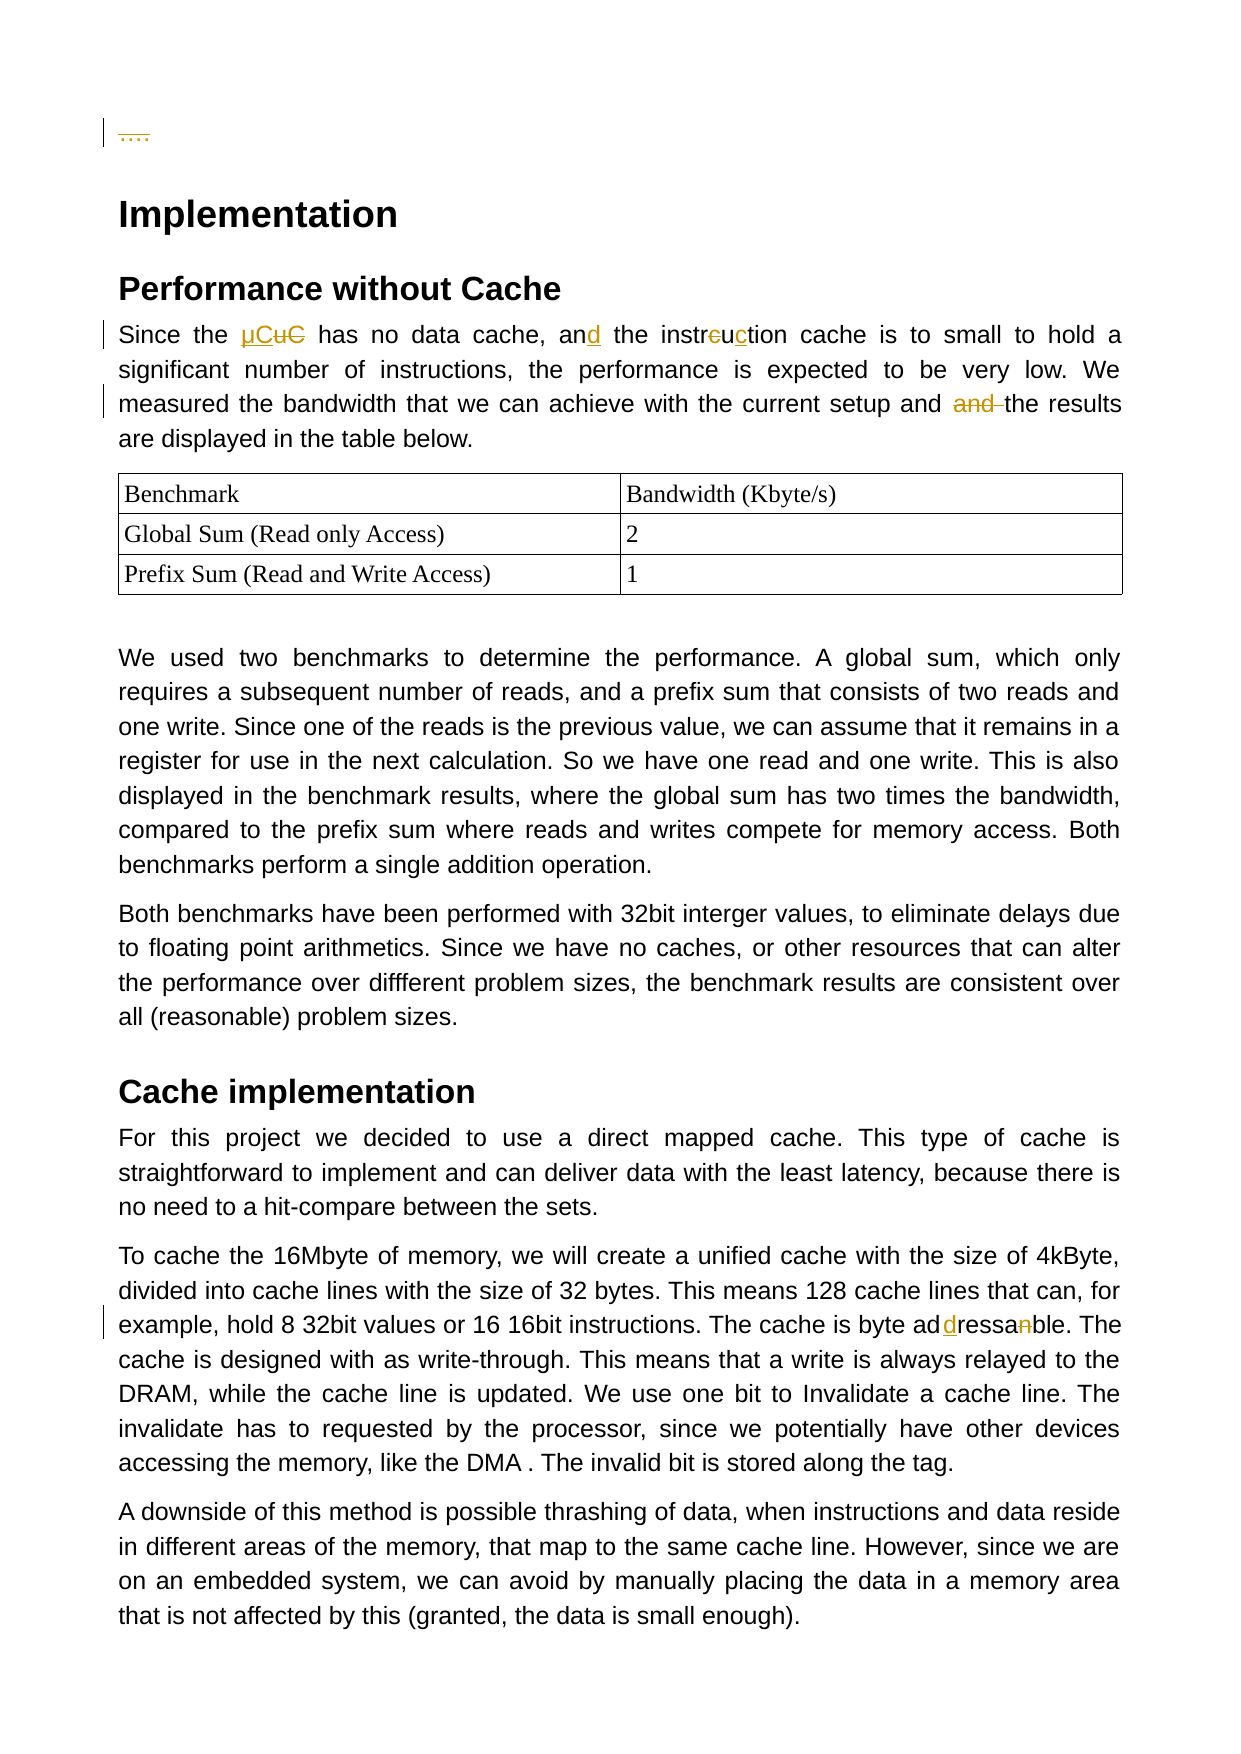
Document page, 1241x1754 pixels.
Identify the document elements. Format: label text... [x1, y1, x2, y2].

subtitle Performance without Cache [118, 269, 1122, 308]
text To cache the 16Mbyte of memory, we will create a unified cache with the size of 4kByte, divided into cache lines with the size of 32 bytes. This means 128 cache lines that can, for example, hold 8 32bit values or 16 16bit instructions. The cache is byte addressable. The cache is designed with as write-through. This means that a write is always relayed to the DRAM, while the cache line is updated. We use one bit to Invalidate a cache line. The invalidate has to requested by the processor, since we potentially have other devices accessing the memory, like the DMA . The invalid bit is stored along the tag. [118, 1241, 1122, 1477]
text A downside of this method is possible thrashing of data, when instructions and data reside in different areas of the memory, that map to the same cache line. However, since we are on an embedded system, we can avoid by manually placing the data in a memory area that is not affected by this (granted, the data is small enough). [118, 1497, 1122, 1629]
text Since the μC has no data cache, and the instruction cache is to small to hold a significant number of instructions, the performance is expected to be very low. We measured the bandwidth that we can achieve with the current setup and the results are displayed in the table below. [118, 320, 1122, 452]
subtitle Cache implementation [118, 1072, 1122, 1111]
table_cell 1 [621, 555, 1122, 594]
table_cell 2 [621, 514, 1122, 553]
table_cell Prefix Sum (Read and Write Access) [119, 555, 620, 594]
subtitle Implementation [118, 192, 1122, 236]
text We used two benchmarks to determine the performance. A global sum, which only requires a subsequent number of reads, and a prefix sum that consists of two reads and one write. Since one of the reads is the previous value, we can assume that it remains in a register for use in the next calculation. So we have one read and one write. This is also displayed in the benchmark results, where the global sum has two times the bandwidth, compared to the prefix sum where reads and writes compete for memory access. Both benchmarks perform a single addition operation. [118, 643, 1122, 878]
table_header Benchmark [119, 474, 620, 513]
table_header Bandwidth (Kbyte/s) [621, 474, 1122, 513]
table_cell Global Sum (Read only Access) [119, 514, 620, 553]
text For this project we decided to use a direct mapped cache. This type of cache is straightforward to implement and can deliver data with the least latency, because there is no need to a hit-compare between the sets. [118, 1123, 1122, 1221]
text Both benchmarks have been performed with 32bit interger values, to eliminate delays due to floating point arithmetics. Since we have no caches, or other resources that can alter the performance over diffferent problem sizes, the benchmark results are consistent over all (reasonable) problem sizes. [118, 899, 1122, 1031]
